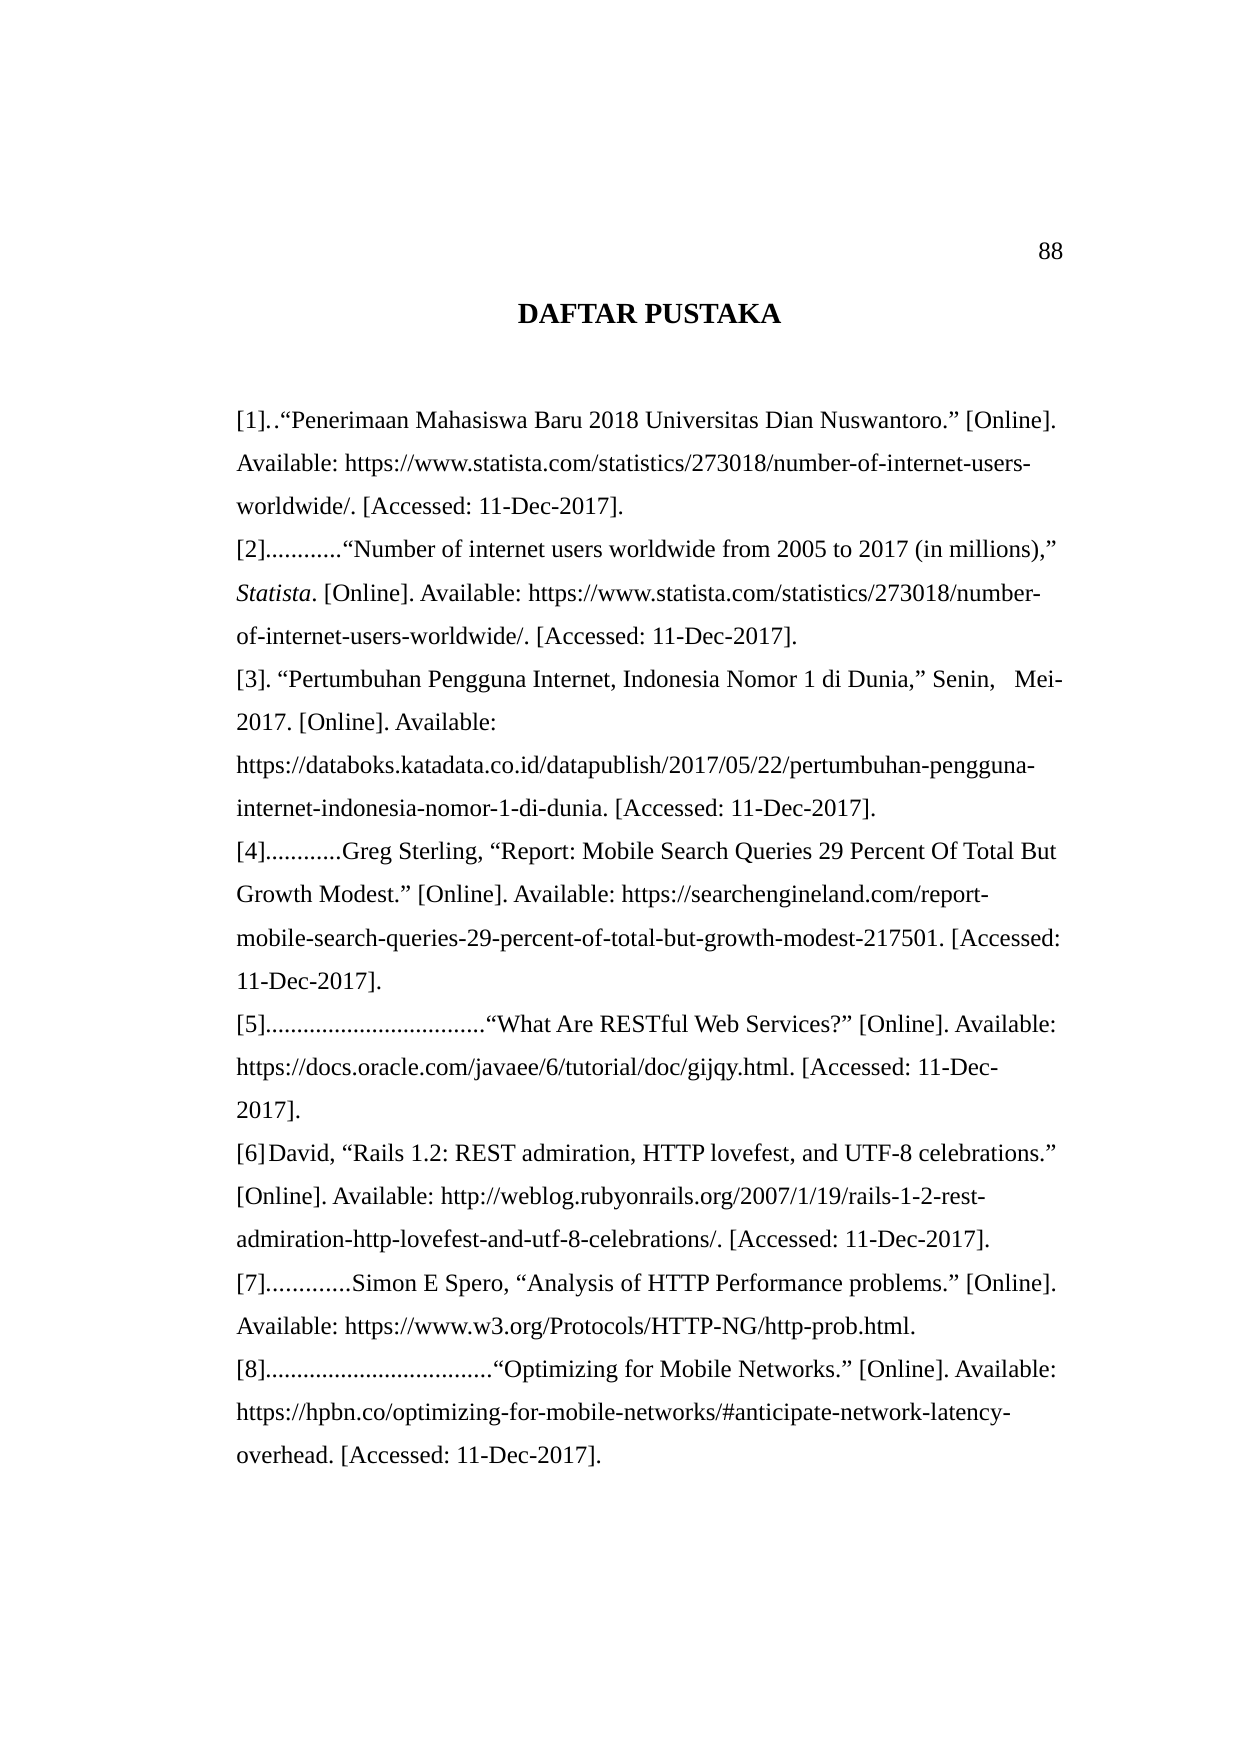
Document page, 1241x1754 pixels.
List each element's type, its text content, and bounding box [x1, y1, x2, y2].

text [4] Greg Sterling, “Report: Mobile Search Queries 29 Percent Of Total But Growth Modest.” [Online]. Available: https://searchengineland.com/report-mobile-search-queries-29-percent-of-total-but-growth-modest-217501. [Accessed: 11-Dec-2017]. [236, 836, 1063, 994]
text [3] “Pertumbuhan Pengguna Internet, Indonesia Nomor 1 di Dunia,” Senin, Mei-2017. [Online]. Available: https://databoks.katadata.co.id/datapublish/2017/05/22/pertumbuhan-pengguna-internet-indonesia-nomor-1-di-dunia. [Accessed: 11-Dec-2017]. [236, 664, 1063, 822]
subtitle DAFTAR PUSTAKA [236, 296, 1063, 330]
text [7] Simon E Spero, “Analysis of HTTP Performance problems.” [Online]. Available: https://www.w3.org/Protocols/HTTP-NG/http-prob.html. [236, 1268, 1063, 1339]
text [6] David, “Rails 1.2: REST admiration, HTTP lovefest, and UTF-8 celebrations.” [Online]. Available: http://weblog.rubyonrails.org/2007/1/19/rails-1-2-rest-admiration-http-lovefest-and-utf-8-celebrations/. [Accessed: 11-Dec-2017]. [236, 1138, 1063, 1253]
text [2] “Number of internet users worldwide from 2005 to 2017 (in millions),” Statista. [Online]. Available: https://www.statista.com/statistics/273018/number-of-internet-users-worldwide/. [Accessed: 11-Dec-2017]. [236, 534, 1063, 649]
text [8] “Optimizing for Mobile Networks.” [Online]. Available: https://hpbn.co/optimizing-for-mobile-networks/#anticipate-network-latency-overhead. [Accessed: 11-Dec-2017]. [236, 1354, 1063, 1469]
text [1] “Penerimaan Mahasiswa Baru 2018 Universitas Dian Nuswantoro.” [Online]. Available: https://www.statista.com/statistics/273018/number-of-internet-users-worldwide/. [Accessed: 11-Dec-2017]. [236, 405, 1063, 520]
text [5] “What Are RESTful Web Services?” [Online]. Available: https://docs.oracle.com/javaee/6/tutorial/doc/gijqy.html. [Accessed: 11-Dec-2017]. [236, 1009, 1063, 1124]
